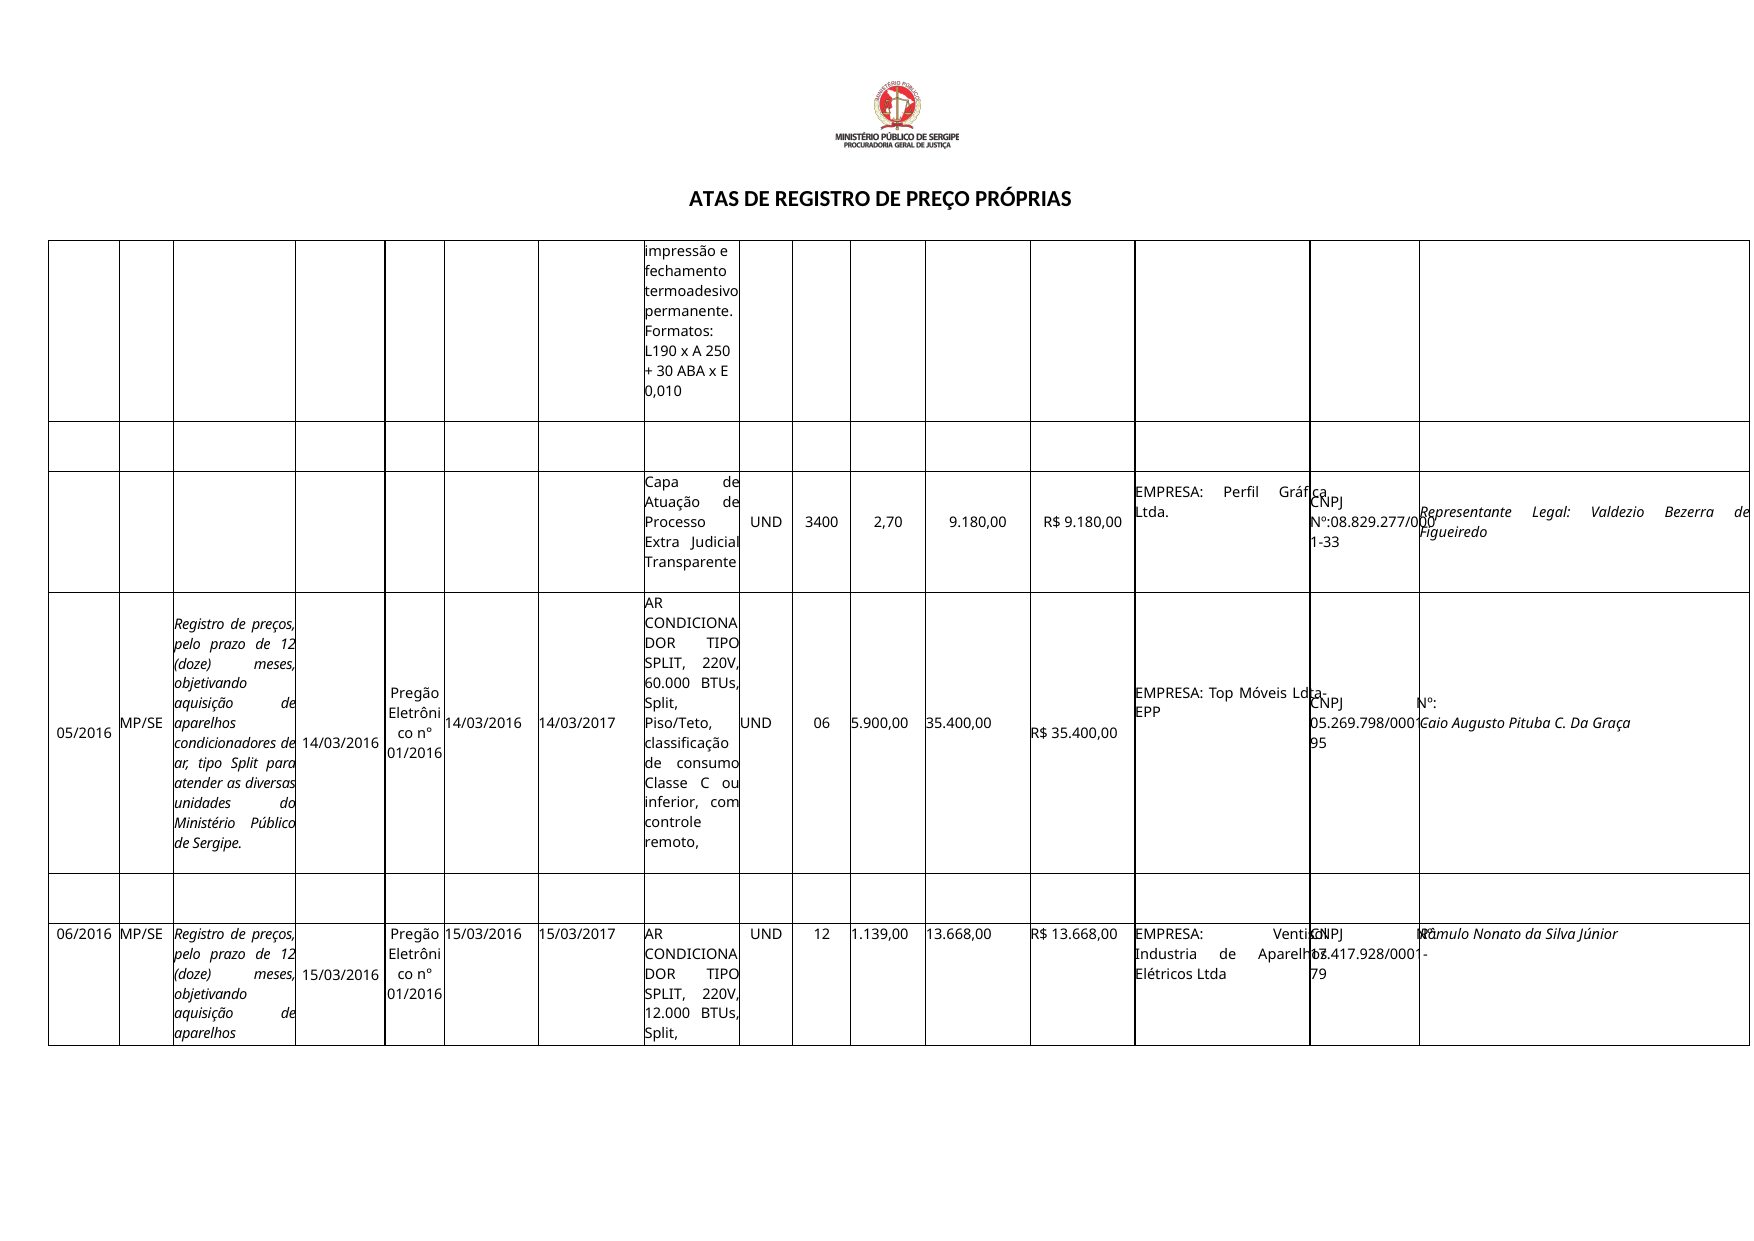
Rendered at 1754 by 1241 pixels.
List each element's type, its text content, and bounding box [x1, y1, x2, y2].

table_cell [49, 241, 119, 421]
table_cell [1420, 874, 1749, 923]
table_cell [1311, 874, 1419, 923]
table_cell Rômulo Nonato da Silva Júnior [1420, 924, 1749, 1045]
table_cell 06/2016 [49, 924, 119, 1045]
table_cell AR CONDICIONADOR TIPO SPLIT, 220V, 12.000 BTUs, Split, [645, 924, 739, 1045]
table_cell [120, 874, 173, 923]
table_cell [645, 874, 739, 923]
table_cell [120, 241, 173, 421]
table_cell 15/03/2016 [445, 924, 538, 1045]
table_cell CNPJ Nº:08.829.277/0001-33 [1311, 472, 1419, 592]
table_cell [296, 472, 384, 592]
table_cell UND [740, 593, 792, 873]
table_cell EMPRESA: Ventisol Industria de Aparelhos Elétricos Ltda [1136, 924, 1309, 1045]
table_cell [793, 874, 850, 923]
table_cell [1031, 241, 1134, 421]
table_cell [793, 241, 850, 421]
table_cell [926, 241, 1030, 421]
table_cell [386, 874, 444, 923]
table_cell [49, 472, 119, 592]
table_cell [174, 422, 295, 471]
table_cell R$ 13.668,00 [1031, 924, 1134, 1045]
table_cell CNPJ Nº: 05.269.798/0001-95 [1311, 593, 1419, 873]
table_cell [1420, 422, 1749, 471]
table_cell [645, 422, 739, 471]
table_cell [120, 422, 173, 471]
table_cell [296, 874, 384, 923]
table_cell [1420, 241, 1749, 421]
table_cell [1136, 874, 1309, 923]
table_cell Registro de preços, pelo prazo de 12 (doze) meses, objetivando aquisição de aparelhos [174, 924, 295, 1045]
table_cell [740, 241, 792, 421]
picture [835, 81, 959, 149]
table_cell Pregão Eletrônico n° 01/2016 [386, 924, 444, 1045]
table_cell [1031, 422, 1134, 471]
table_cell 9.180,00 [926, 472, 1030, 592]
table_cell Capa de Atuação de Processo Extra Judicial Transparente [645, 472, 739, 592]
table_cell [386, 472, 444, 592]
table_cell [174, 472, 295, 592]
table_cell MP/SE [120, 593, 173, 873]
table_cell [740, 422, 792, 471]
table_cell [174, 241, 295, 421]
table_cell CNPJ Nº: 17.417.928/0001-79 [1311, 924, 1419, 1045]
table_cell [1031, 874, 1134, 923]
table_cell UND [740, 472, 792, 592]
table_cell [793, 422, 850, 471]
table_cell 14/03/2016 [445, 593, 538, 873]
table_cell R$ 35.400,00 [1031, 593, 1134, 873]
table_cell [445, 472, 538, 592]
table_cell [539, 422, 644, 471]
table_cell [49, 874, 119, 923]
table_cell [174, 874, 295, 923]
table_cell [851, 874, 925, 923]
table_cell EMPRESA: Perfil Gráfica Ltda. [1136, 472, 1309, 592]
table_cell [120, 472, 173, 592]
table_cell 06 [793, 593, 850, 873]
table_cell 15/03/2016 [296, 924, 384, 1045]
table_cell [539, 241, 644, 421]
table_cell [1311, 422, 1419, 471]
table_cell 14/03/2017 [539, 593, 644, 873]
table_cell [445, 241, 538, 421]
table_cell 05/2016 [49, 593, 119, 873]
table_cell 13.668,00 [926, 924, 1030, 1045]
table_cell 3400 [793, 472, 850, 592]
table_cell MP/SE [120, 924, 173, 1045]
table_cell [386, 241, 444, 421]
table_cell [1136, 422, 1309, 471]
table_cell 15/03/2017 [539, 924, 644, 1045]
table_cell EMPRESA: Top Móveis Ldta-EPP [1136, 593, 1309, 873]
table_cell [539, 472, 644, 592]
table_cell 5.900,00 [851, 593, 925, 873]
table_cell AR CONDICIONADOR TIPO SPLIT, 220V, 60.000 BTUs, Split, Piso/Teto, classificação de consumo Classe C ou inferior, com controle remoto, [645, 593, 739, 873]
table_cell 1.139,00 [851, 924, 925, 1045]
table_cell 35.400,00 [926, 593, 1030, 873]
table_cell [296, 241, 384, 421]
table_cell 2,70 [851, 472, 925, 592]
table_cell R$ 9.180,00 [1031, 472, 1134, 592]
table_cell [296, 422, 384, 471]
table_cell [49, 422, 119, 471]
table_cell [386, 422, 444, 471]
table_cell [445, 422, 538, 471]
table_cell Registro de preços, pelo prazo de 12 (doze) meses, objetivando aquisição de aparelhos condicionadores de ar, tipo Split para atender as diversas unidades do Ministério Público de Sergipe. [174, 593, 295, 873]
table_cell [740, 874, 792, 923]
table_cell [851, 422, 925, 471]
table_cell [1136, 241, 1309, 421]
table_cell impressão e fechamento termoadesivo permanente. Formatos: L190 x A 250 + 30 ABA x E 0,010 [645, 241, 739, 421]
table_cell 12 [793, 924, 850, 1045]
table_cell [539, 874, 644, 923]
table_cell [851, 241, 925, 421]
table_cell [445, 874, 538, 923]
table_cell [926, 874, 1030, 923]
table_cell [1311, 241, 1419, 421]
table_cell UND [740, 924, 792, 1045]
table_cell 14/03/2016 [296, 593, 384, 873]
table_cell Representante Legal: Valdezio Bezerra de Figueiredo [1420, 472, 1749, 592]
table_cell Pregão Eletrônico n° 01/2016 [386, 593, 444, 873]
table_cell Caio Augusto Pituba C. Da Graça [1420, 593, 1749, 873]
table_cell [926, 422, 1030, 471]
